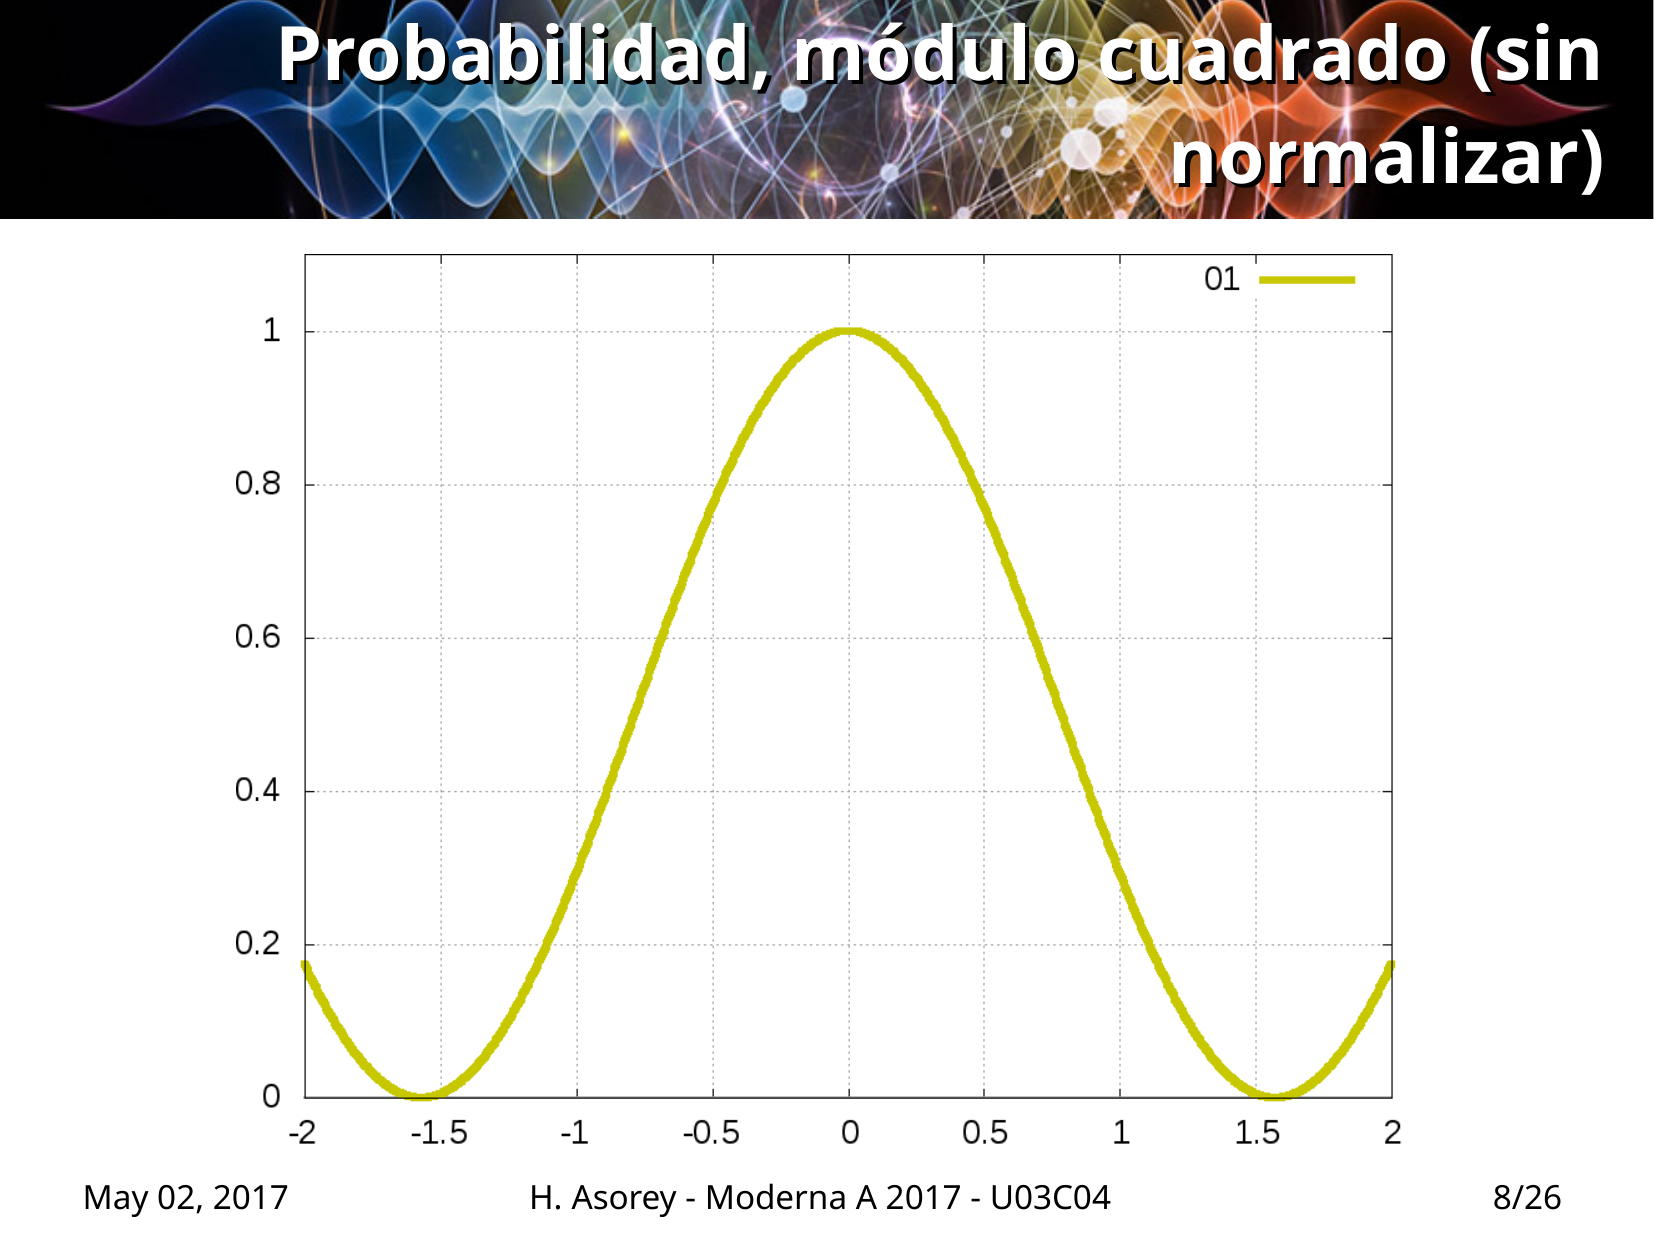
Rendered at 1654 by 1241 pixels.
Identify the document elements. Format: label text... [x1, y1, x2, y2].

picture [0, 0, 1654, 219]
title Probabilidad, módulo cuadrado (sin normalizar) [45, 15, 1606, 191]
picture [236, 254, 1414, 1155]
